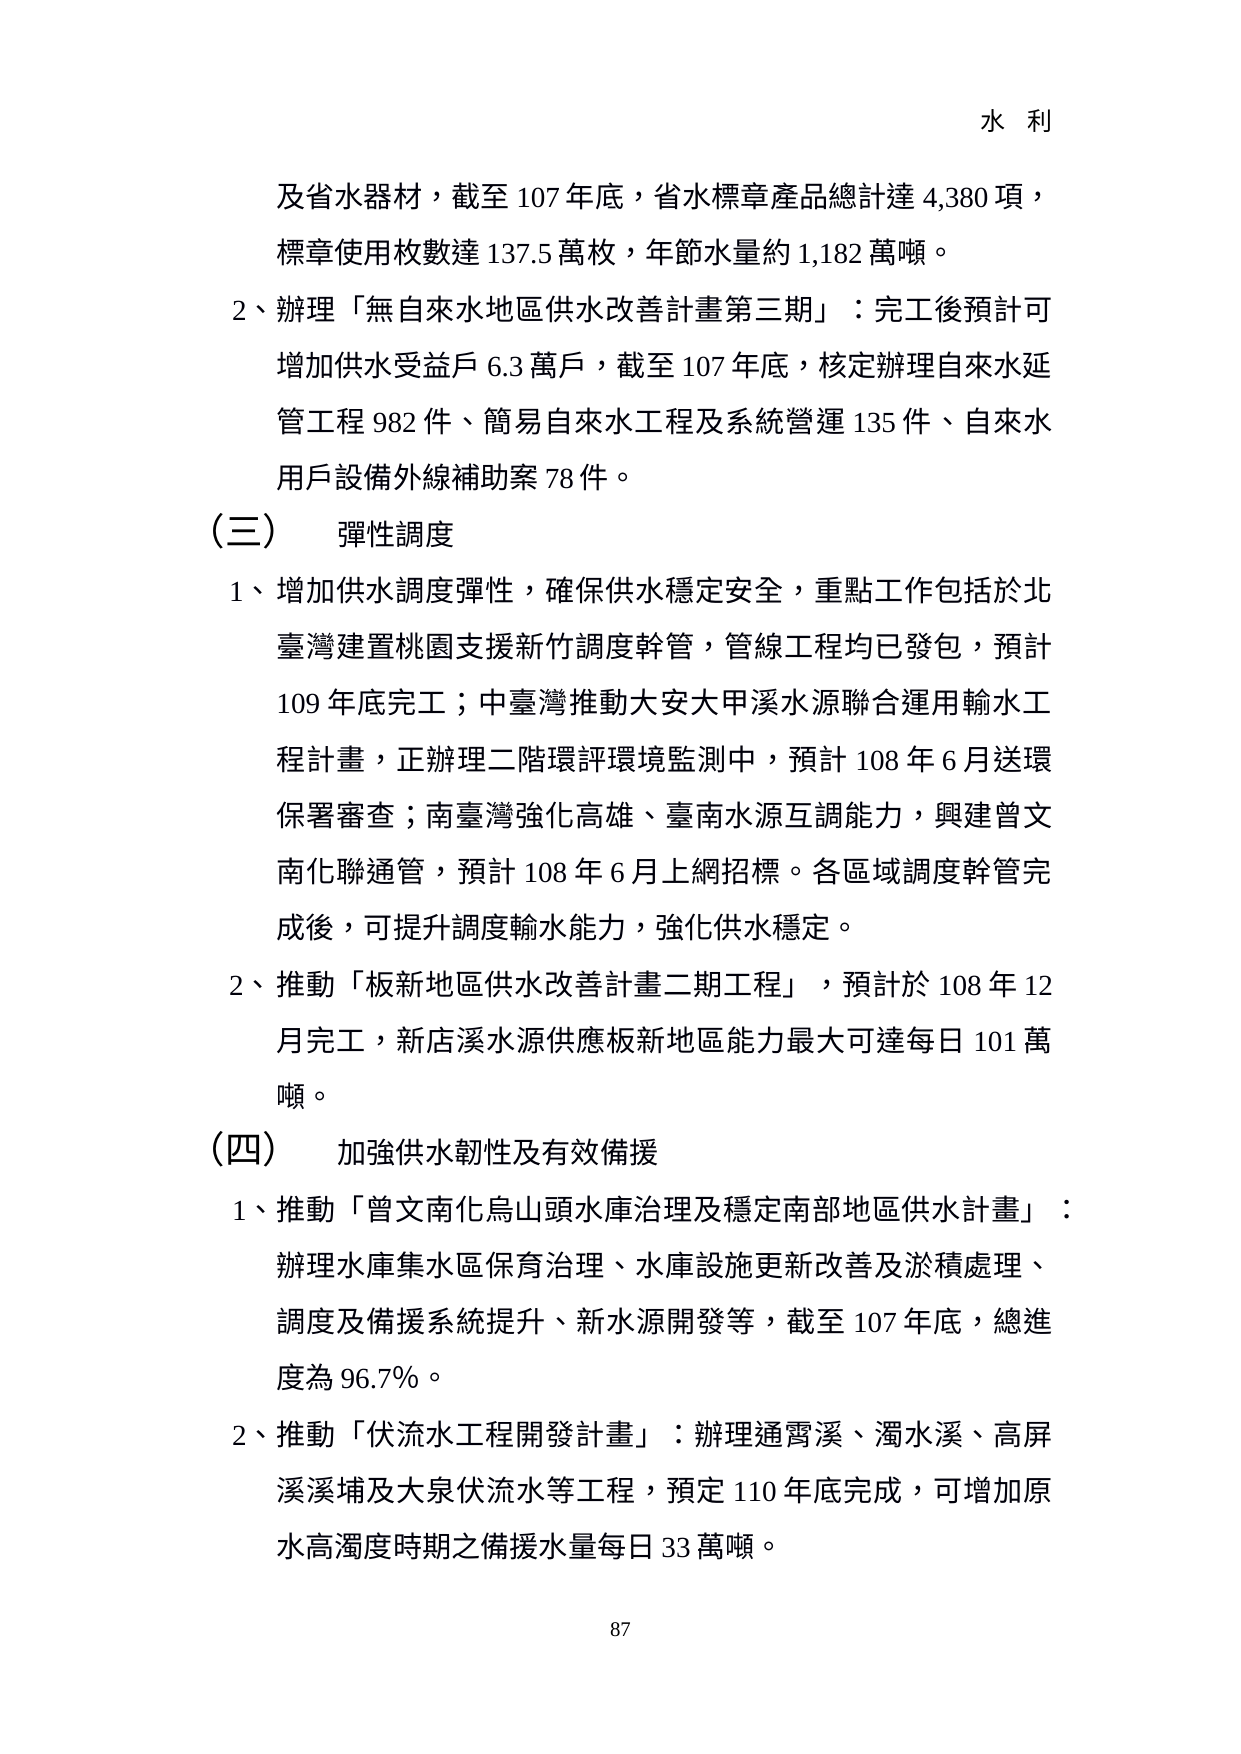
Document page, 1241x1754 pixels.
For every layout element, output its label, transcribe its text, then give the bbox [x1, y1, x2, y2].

list 推動「曾文南化烏山頭水庫治理及穩定南部地區供水計畫」：辦理水庫集水區保育治理、水庫設施更新改善及淤積處理、調度及備援系統提升、新水源開發等，截至107年底，總進度為96.7％。 [232, 1175, 1053, 1400]
list 彈性調度 [187, 500, 1053, 556]
list 加強供水韌性及有效備援 [187, 1119, 1053, 1175]
list 辦理「無自來水地區供水改善計畫第三期」：完工後預計可增加供水受益戶6.3萬戶，截至107年底，核定辦理自來水延管工程982件、簡易自來水工程及系統營運135件、自來水用戶設備外線補助案78件。 [232, 275, 1053, 500]
list 及省水器材，截至107年底，省水標章產品總計達4,380項，標章使用枚數達137.5萬枚，年節水量約1,182萬噸。 [232, 162, 1053, 275]
list 推動「板新地區供水改善計畫二期工程」，預計於108年12月完工，新店溪水源供應板新地區能力最大可達每日101萬噸。 [229, 950, 1053, 1119]
list 推動「伏流水工程開發計畫」：辦理通霄溪、濁水溪、高屏溪溪埔及大泉伏流水等工程，預定110年底完成，可增加原水高濁度時期之備援水量每日33萬噸。 [232, 1400, 1053, 1569]
list 增加供水調度彈性，確保供水穩定安全，重點工作包括於北臺灣建置桃園支援新竹調度幹管，管線工程均已發包，預計109年底完工；中臺灣推動大安大甲溪水源聯合運用輸水工程計畫，正辦理二階環評環境監測中，預計108年6月送環保署審查；南臺灣強化高雄、臺南水源互調能力，興建曾文南化聯通管，預計108年6月上網招標。各區域調度幹管完成後，可提升調度輸水能力，強化供水穩定。 [229, 556, 1053, 950]
